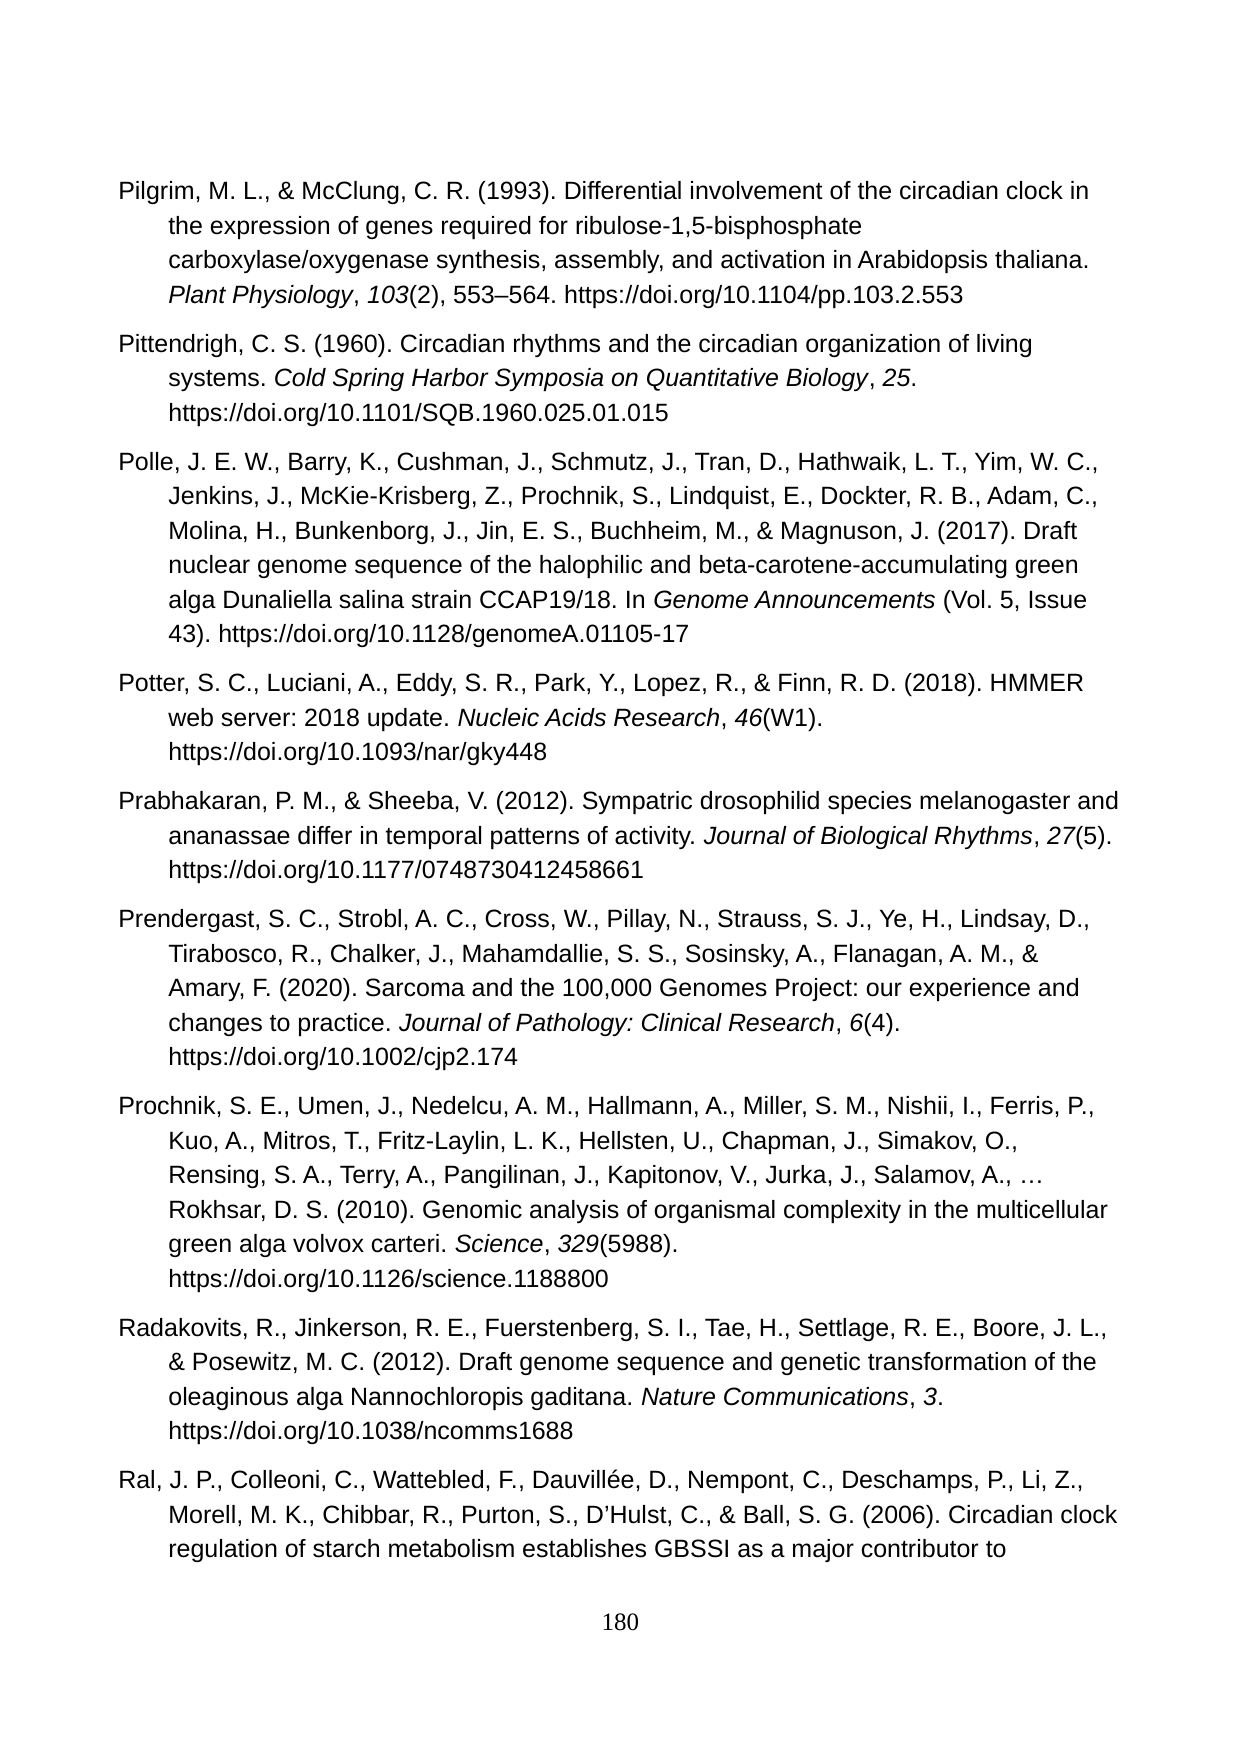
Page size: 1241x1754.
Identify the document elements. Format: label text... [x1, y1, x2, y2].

text Radakovits, R., Jinkerson, R. E., Fuerstenberg, S. I., Tae, H., Settlage, R. E., Boore, J. L., & Posewitz, M. C. (2012). Draft genome sequence and genetic transformation of the oleaginous alga Nannochloropis gaditana. Nature Communications, 3. https://doi.org/10.1038/ncomms1688 [118, 1313, 1122, 1445]
text Pittendrigh, C. S. (1960). Circadian rhythms and the circadian organization of living systems. Cold Spring Harbor Symposia on Quantitative Biology, 25. https://doi.org/10.1101/SQB.1960.025.01.015 [118, 329, 1122, 427]
text Prabhakaran, P. M., & Sheeba, V. (2012). Sympatric drosophilid species melanogaster and ananassae differ in temporal patterns of activity. Journal of Biological Rhythms, 27(5). https://doi.org/10.1177/0748730412458661 [118, 786, 1122, 884]
text Ral, J. P., Colleoni, C., Wattebled, F., Dauvillée, D., Nempont, C., Deschamps, P., Li, Z., Morell, M. K., Chibbar, R., Purton, S., D’Hulst, C., & Ball, S. G. (2006). Circadian clock regulation of starch metabolism establishes GBSSI as a major contributor to [118, 1465, 1122, 1563]
text Prochnik, S. E., Umen, J., Nedelcu, A. M., Hallmann, A., Miller, S. M., Nishii, I., Ferris, P., Kuo, A., Mitros, T., Fritz-Laylin, L. K., Hellsten, U., Chapman, J., Simakov, O., Rensing, S. A., Terry, A., Pangilinan, J., Kapitonov, V., Jurka, J., Salamov, A., … Rokhsar, D. S. (2010). Genomic analysis of organismal complexity in the multicellular green alga volvox carteri. Science, 329(5988). https://doi.org/10.1126/science.1188800 [118, 1091, 1122, 1292]
text Potter, S. C., Luciani, A., Eddy, S. R., Park, Y., Lopez, R., & Finn, R. D. (2018). HMMER web server: 2018 update. Nucleic Acids Research, 46(W1). https://doi.org/10.1093/nar/gky448 [118, 668, 1122, 766]
text Prendergast, S. C., Strobl, A. C., Cross, W., Pillay, N., Strauss, S. J., Ye, H., Lindsay, D., Tirabosco, R., Chalker, J., Mahamdallie, S. S., Sosinsky, A., Flanagan, A. M., & Amary, F. (2020). Sarcoma and the 100,000 Genomes Project: our experience and changes to practice. Journal of Pathology: Clinical Research, 6(4). https://doi.org/10.1002/cjp2.174 [118, 904, 1122, 1071]
text Pilgrim, M. L., & McClung, C. R. (1993). Differential involvement of the circadian clock in the expression of genes required for ribulose-1,5-bisphosphate carboxylase/oxygenase synthesis, assembly, and activation in Arabidopsis thaliana. Plant Physiology, 103(2), 553–564. https://doi.org/10.1104/pp.103.2.553 [118, 176, 1122, 308]
text Polle, J. E. W., Barry, K., Cushman, J., Schmutz, J., Tran, D., Hathwaik, L. T., Yim, W. C., Jenkins, J., McKie-Krisberg, Z., Prochnik, S., Lindquist, E., Dockter, R. B., Adam, C., Molina, H., Bunkenborg, J., Jin, E. S., Buchheim, M., & Magnuson, J. (2017). Draft nuclear genome sequence of the halophilic and beta-carotene-accumulating green alga Dunaliella salina strain CCAP19/18. In Genome Announcements (Vol. 5, Issue 43). https://doi.org/10.1128/genomeA.01105-17 [118, 447, 1122, 648]
